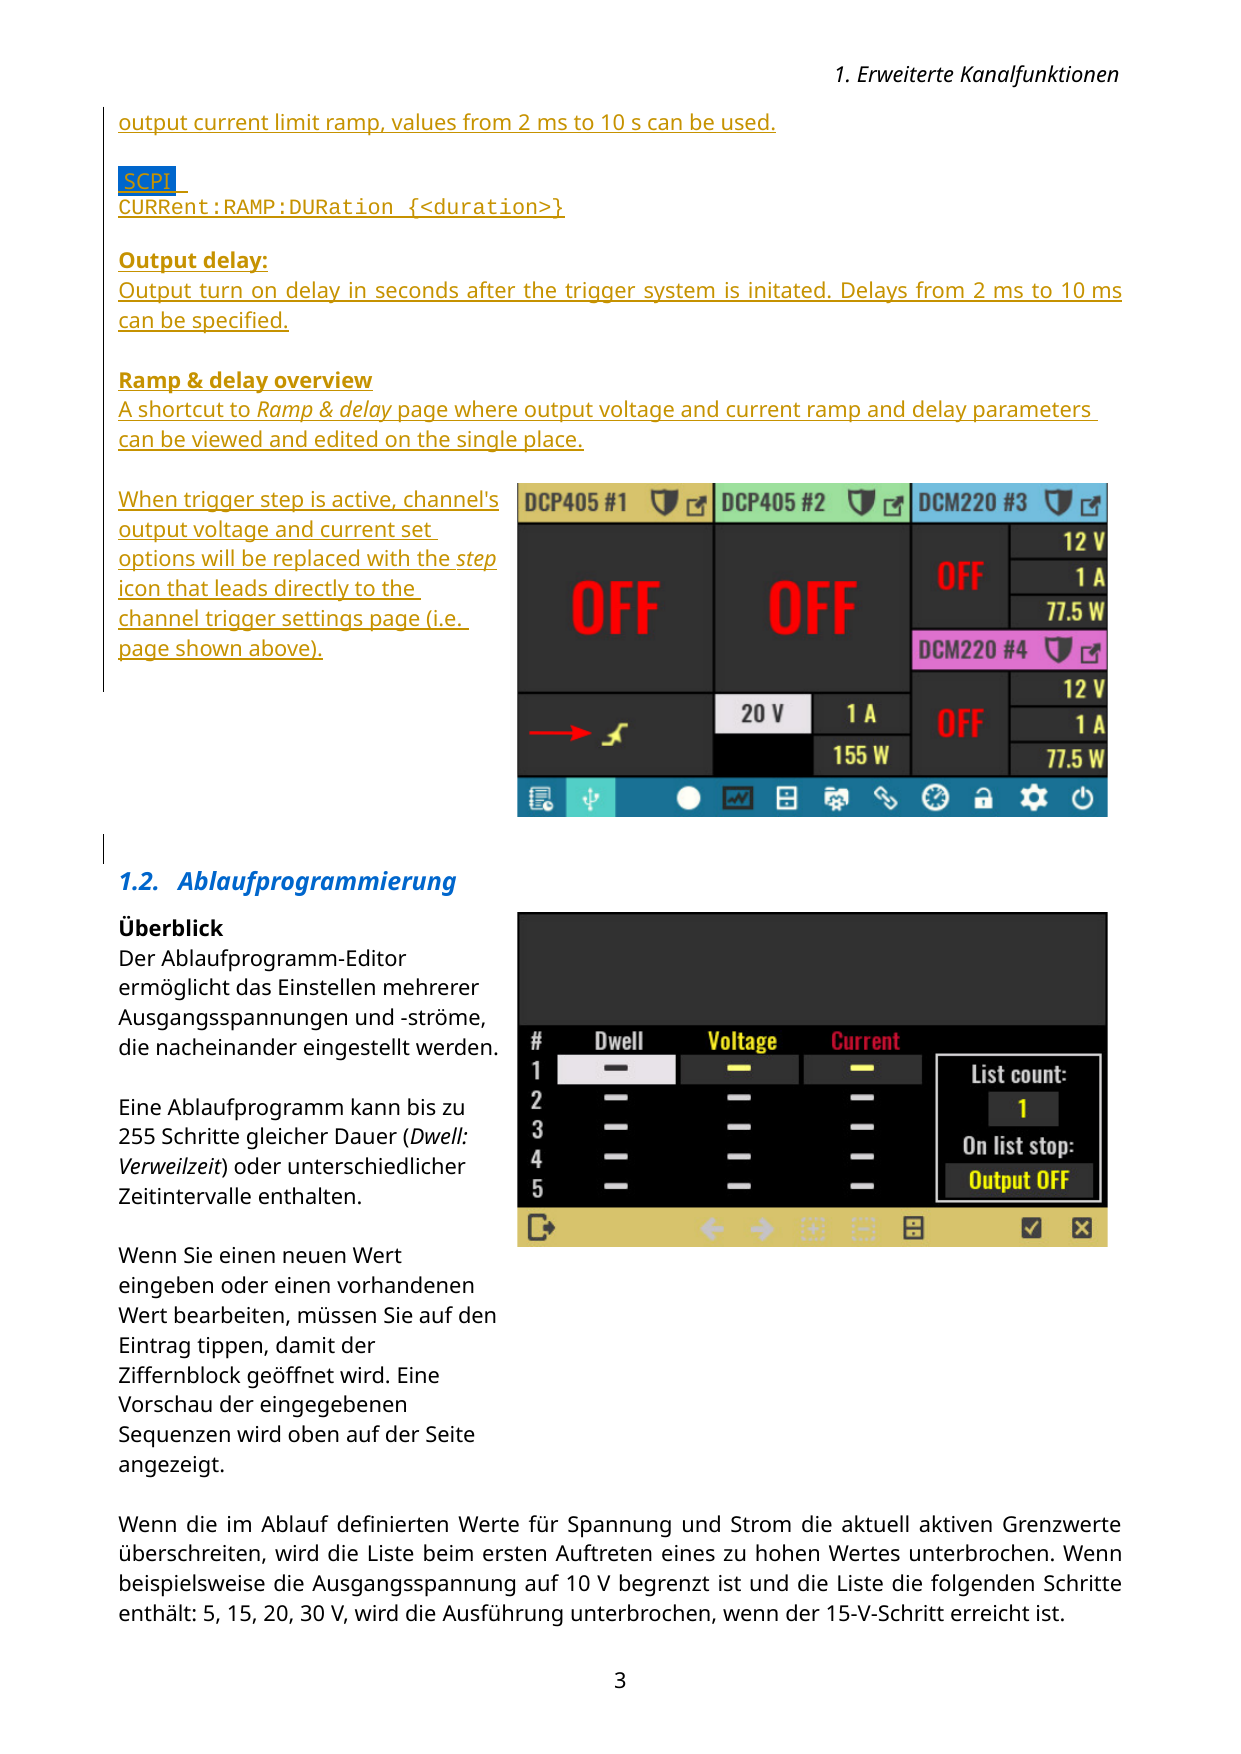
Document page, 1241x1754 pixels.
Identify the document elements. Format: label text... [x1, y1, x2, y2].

text output current limit ramp, values from 2 ms to 10 s can be used. [118, 107, 1122, 136]
text CURRent:RAMP:DURation {<duration>} [118, 196, 1122, 221]
subtitle Ablaufprogrammierung [118, 864, 1122, 898]
text Output turn on delay in seconds after the trigger system is initated. Delays from 2 ms to 10 ms [118, 275, 1122, 300]
table_header [502, 913, 1123, 1509]
table_header Überblick Der Ablaufprogramm-Editor ermöglicht das Einstellen mehrerer Ausgangsspannungen und -ströme, die nacheinander eingestellt werden. Eine Ablaufprogramm kann bis zu 255 Schritte gleicher Dauer (Dwell: Verweilzeit) oder unterschiedlicher Zeitintervalle enthalten. Wenn Sie einen neuen Wert eingeben oder einen vorhandenen Wert bearbeiten, müssen Sie auf den Eintrag tippen, damit der Ziffernblock geöffnet wird. Eine Vorschau der eingegebenen Sequenzen wird oben auf der Seite angezeigt. [118, 913, 502, 1509]
text Ramp & delay overview [118, 365, 1122, 394]
table_cell Wenn die im Ablauf definierten Werte für Spannung und Strom die aktuell aktiven Grenzwerte überschreiten, wird die Liste beim ersten Auftreten eines zu hohen Wertes unterbrochen. Wenn beispielsweise die Ausgangsspannung auf 10 V begrenzt ist und die Liste die folgenden Schritte enthält: 5, 15, 20, 30 V, wird die Ausführung unterbrochen, wenn der 15-V-Schritt erreicht ist. [118, 1509, 1123, 1628]
text can be specified. [118, 302, 1122, 335]
picture [517, 483, 1108, 817]
text Output delay: [118, 246, 1122, 275]
text SCPI [118, 166, 1122, 196]
table_header When trigger step is active, channel's output voltage and current set options will be replaced with the step icon that leads directly to the channel trigger settings page (i.e. page shown above). [118, 484, 502, 834]
text A shortcut to Ramp & delay page where output voltage and current ramp and delay parameters can be viewed and edited on the single place. [118, 394, 1122, 454]
picture [517, 912, 1108, 1247]
table_header [502, 484, 1123, 834]
